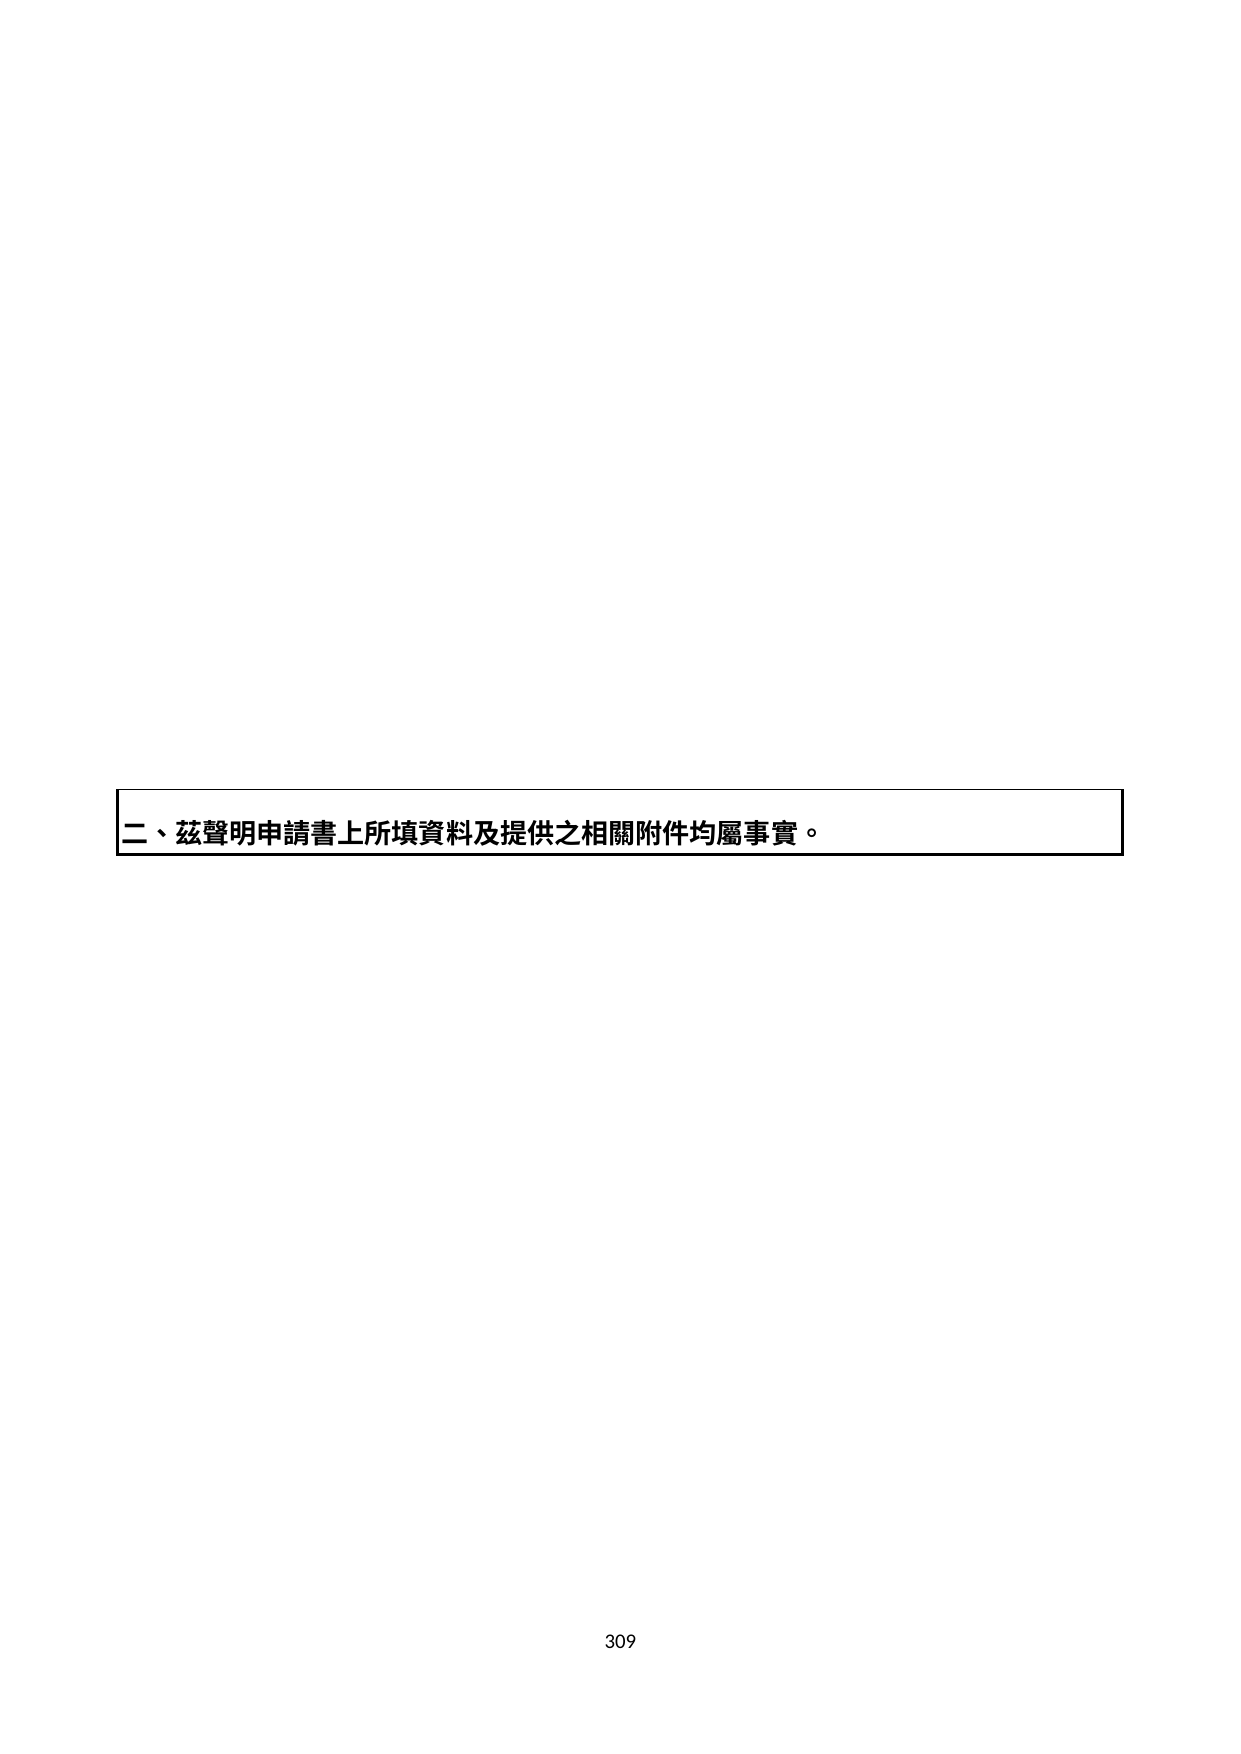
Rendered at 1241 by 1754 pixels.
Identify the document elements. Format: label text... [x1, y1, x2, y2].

table_cell 二、茲聲明申請書上所填資料及提供之相關附件均屬事實。 [119, 790, 1121, 853]
